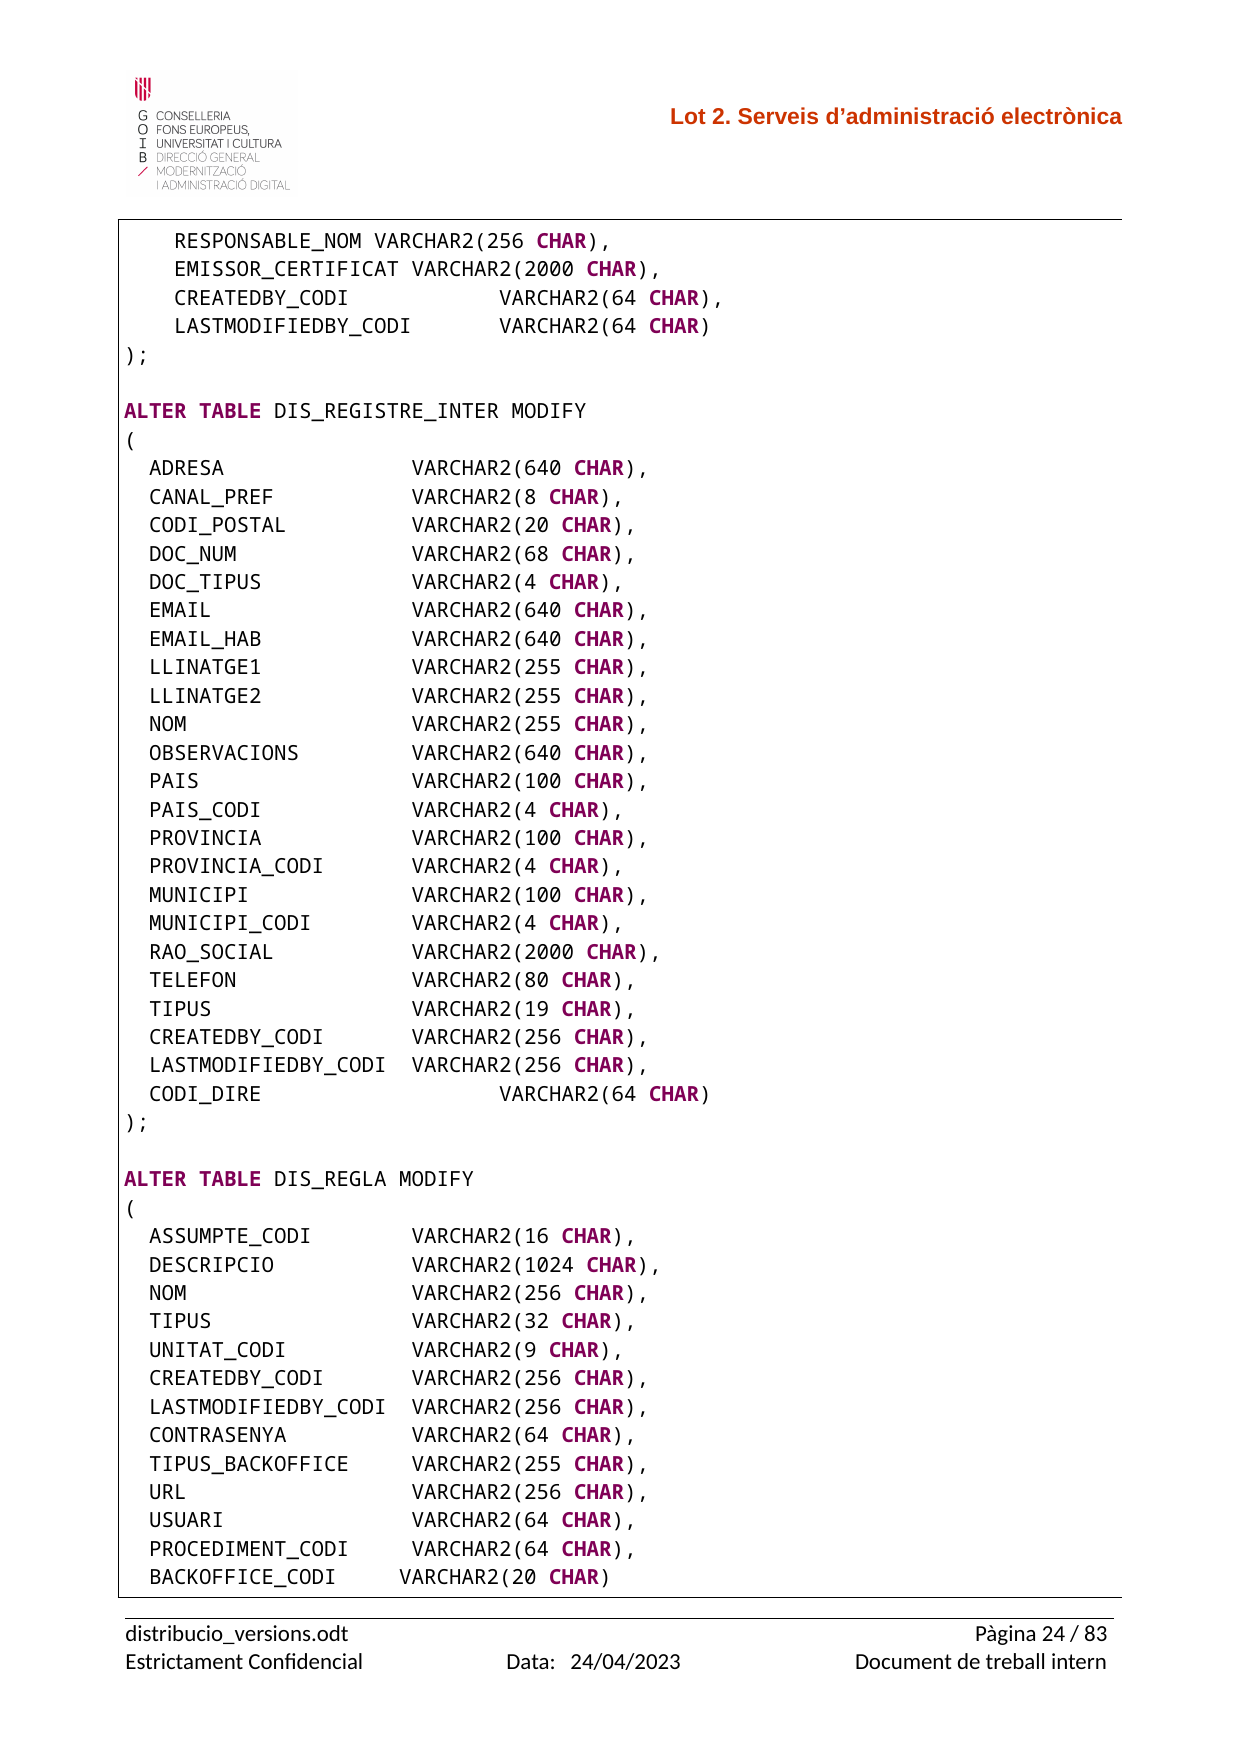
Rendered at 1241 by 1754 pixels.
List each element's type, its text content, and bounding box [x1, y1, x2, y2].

picture [126, 70, 299, 197]
table_header RESPONSABLE_NOM VARCHAR2(256 CHAR), EMISSOR_CERTIFICAT VARCHAR2(2000 CHAR), CREATEDBY_CODI VARCHAR2(64 CHAR), LASTMODIFIEDBY_CODI VARCHAR2(64 CHAR) ); ALTER TABLE DIS_REGISTRE_INTER MODIFY ( ADRESA VARCHAR2(640 CHAR), CANAL_PREF VARCHAR2(8 CHAR), CODI_POSTAL VARCHAR2(20 CHAR), DOC_NUM VARCHAR2(68 CHAR), DOC_TIPUS VARCHAR2(4 CHAR), EMAIL VARCHAR2(640 CHAR), EMAIL_HAB VARCHAR2(640 CHAR), LLINATGE1 VARCHAR2(255 CHAR), LLINATGE2 VARCHAR2(255 CHAR), NOM VARCHAR2(255 CHAR), OBSERVACIONS VARCHAR2(640 CHAR), PAIS VARCHAR2(100 CHAR), PAIS_CODI VARCHAR2(4 CHAR), PROVINCIA VARCHAR2(100 CHAR), PROVINCIA_CODI VARCHAR2(4 CHAR), MUNICIPI VARCHAR2(100 CHAR), MUNICIPI_CODI VARCHAR2(4 CHAR), RAO_SOCIAL VARCHAR2(2000 CHAR), TELEFON VARCHAR2(80 CHAR), TIPUS VARCHAR2(19 CHAR), CREATEDBY_CODI VARCHAR2(256 CHAR), LASTMODIFIEDBY_CODI VARCHAR2(256 CHAR), CODI_DIRE VARCHAR2(64 CHAR) ); ALTER TABLE DIS_REGLA MODIFY ( ASSUMPTE_CODI VARCHAR2(16 CHAR), DESCRIPCIO VARCHAR2(1024 CHAR), NOM VARCHAR2(256 CHAR), TIPUS VARCHAR2(32 CHAR), UNITAT_CODI VARCHAR2(9 CHAR), CREATEDBY_CODI VARCHAR2(256 CHAR), LASTMODIFIEDBY_CODI VARCHAR2(256 CHAR), CONTRASENYA VARCHAR2(64 CHAR), TIPUS_BACKOFFICE VARCHAR2(255 CHAR), URL VARCHAR2(256 CHAR), USUARI VARCHAR2(64 CHAR), PROCEDIMENT_CODI VARCHAR2(64 CHAR), BACKOFFICE_CODI VARCHAR2(20 CHAR) [119, 220, 1122, 1597]
